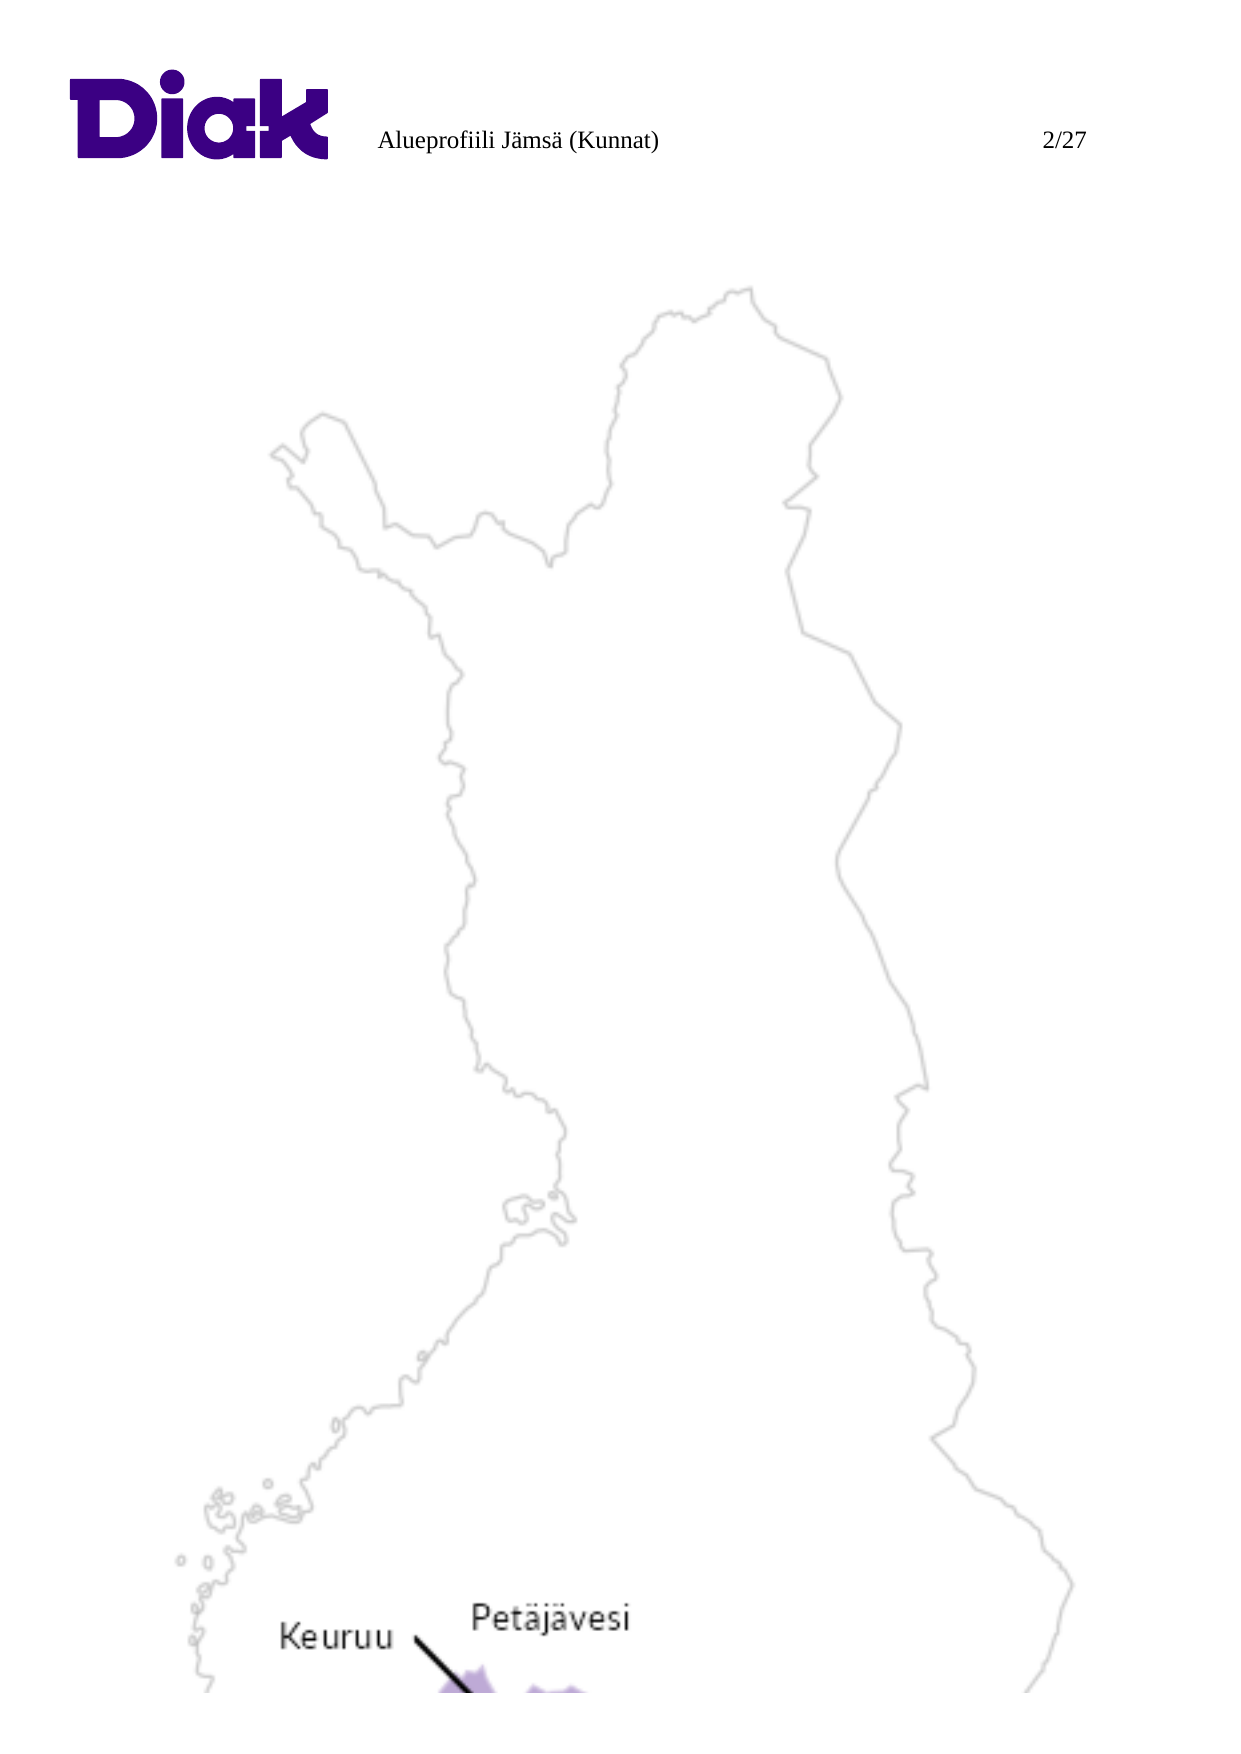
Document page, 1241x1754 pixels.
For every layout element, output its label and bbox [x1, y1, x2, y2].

picture [61, 196, 1179, 1693]
